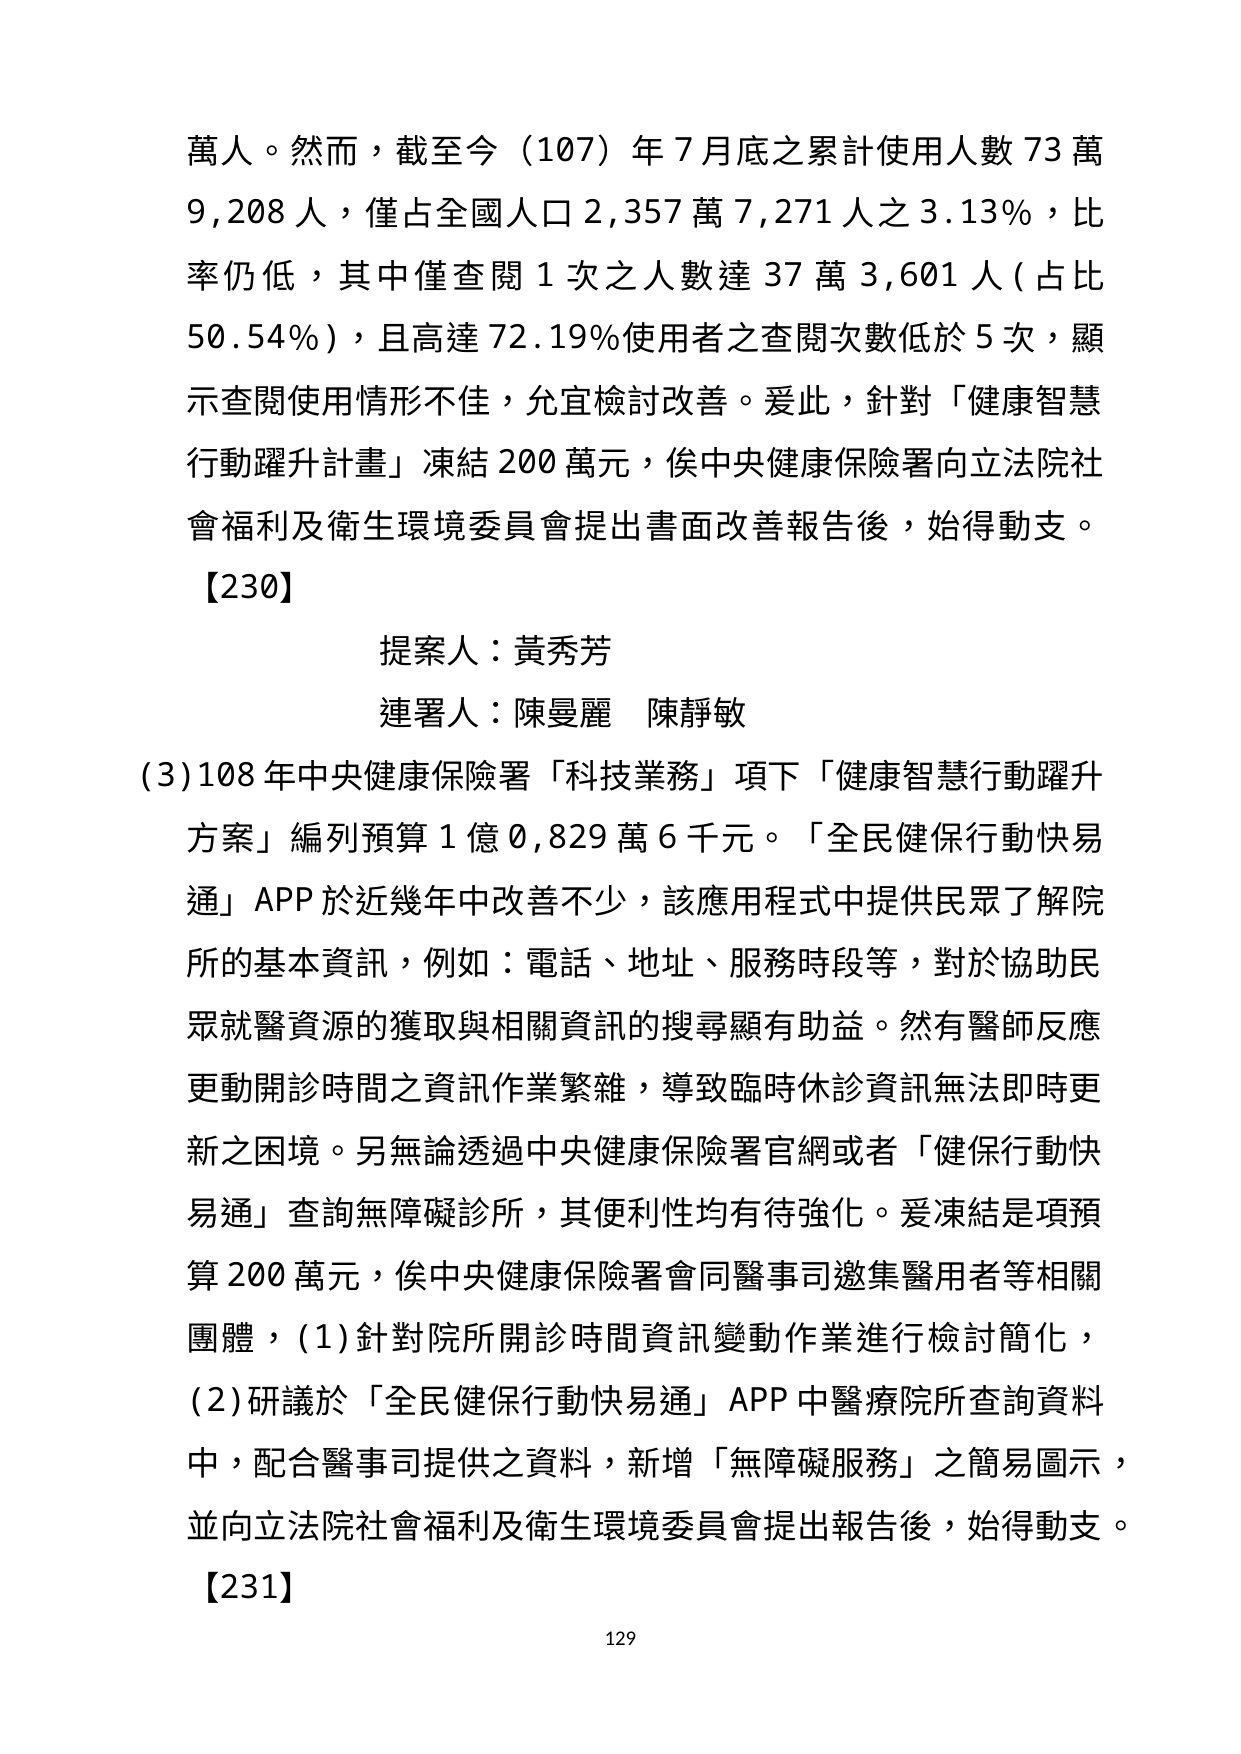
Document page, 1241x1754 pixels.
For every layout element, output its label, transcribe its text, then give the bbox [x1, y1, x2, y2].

text 萬人。然而，截至今（107）年7月底之累計使用人數73萬9,208人，僅占全國人口2,357萬7,271人之3.13％，比率仍低，其中僅查閱1次之人數達37萬3,601人(占比50.54％)，且高達72.19％使用者之查閱次數低於5次，顯示查閱使用情形不佳，允宜檢討改善。爰此，針對「健康智慧行動躍升計畫」凍結200萬元，俟中央健康保險署向立法院社會福利及衛生環境委員會提出書面改善報告後，始得動支。【230】 [136, 107, 1104, 607]
text (3)108年中央健康保險署「科技業務」項下「健康智慧行動躍升方案」編列預算1億0,829萬6千元。「全民健保行動快易通」APP於近幾年中改善不少，該應用程式中提供民眾了解院所的基本資訊，例如：電話、地址、服務時段等，對於協助民眾就醫資源的獲取與相關資訊的搜尋顯有助益。然有醫師反應更動開診時間之資訊作業繁雜，導致臨時休診資訊無法即時更新之困境。另無論透過中央健康保險署官網或者「健保行動快易通」查詢無障礙診所，其便利性均有待強化。爰凍結是項預算200萬元，俟中央健康保險署會同醫事司邀集醫用者等相關團體，(1)針對院所開診時間資訊變動作業進行檢討簡化，(2)研議於「全民健保行動快易通」APP中醫療院所查詢資料中，配合醫事司提供之資料，新增「無障礙服務」之簡易圖示，並向立法院社會福利及衛生環境委員會提出報告後，始得動支。【231】 [136, 732, 1104, 1607]
text 提案人：黃秀芳 [379, 607, 1104, 669]
text 連署人：陳曼麗 陳靜敏 [379, 669, 1104, 732]
